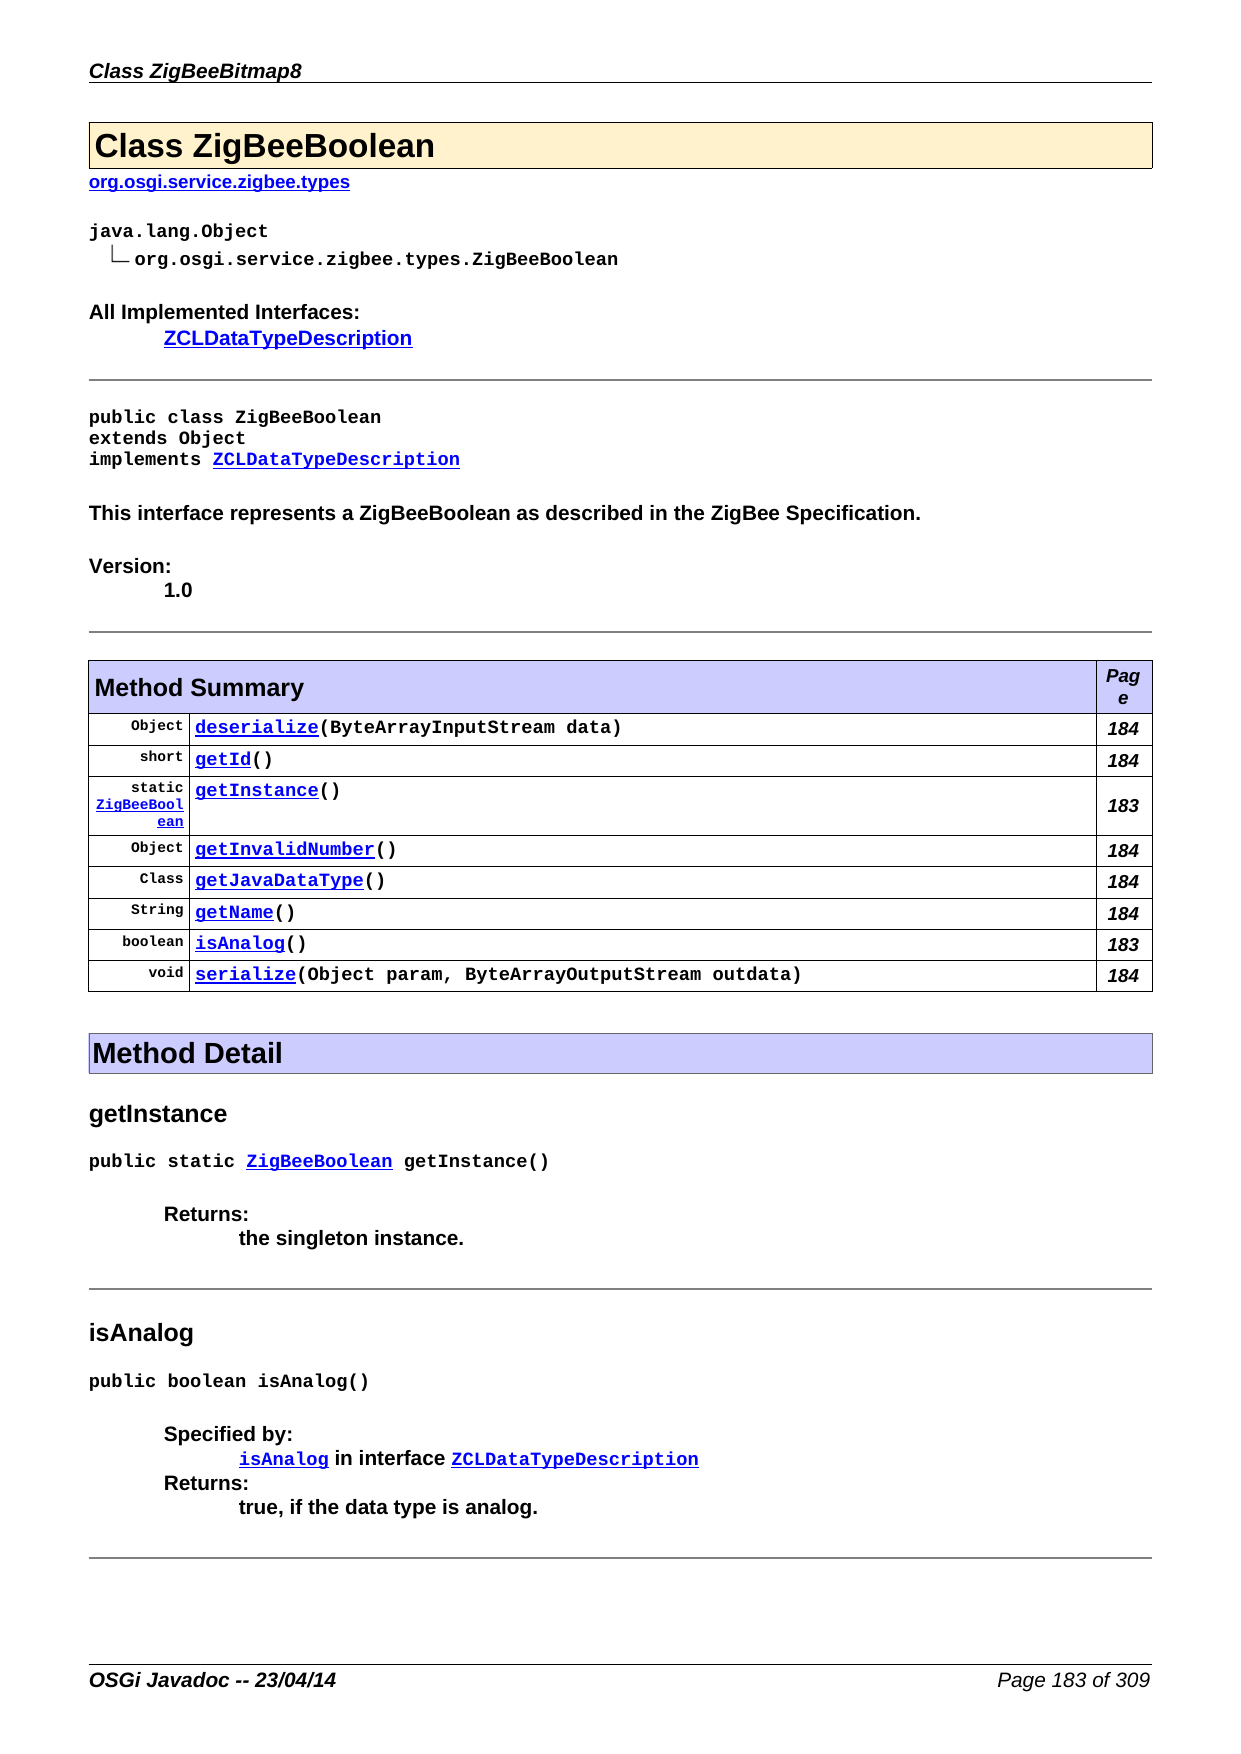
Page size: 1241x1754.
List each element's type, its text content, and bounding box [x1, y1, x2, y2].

text Specified by: [163, 1422, 1152, 1446]
table_cell isAnalog() [190, 930, 1096, 960]
table_cell getInvalidNumber() [190, 836, 1096, 866]
table_cell Class [89, 867, 189, 898]
table_cell getJavaDataType() [190, 867, 1096, 898]
text org.osgi.service.zigbee.types.ZigBeeBoolean [88, 243, 1152, 271]
text ZCLDataTypeDescription [163, 326, 1152, 350]
table_cell 184 [1097, 777, 1152, 835]
table_header Page [1097, 661, 1152, 713]
text isAnalog in interface ZCLDataTypeDescription [238, 1446, 1152, 1471]
subtitle All Implemented Interfaces: [88, 300, 1152, 324]
table_cell void [89, 961, 189, 991]
table_cell Object [89, 836, 189, 866]
table_cell deserialize(ByteArrayInputStream data) [190, 714, 1096, 744]
text java.lang.Object [88, 222, 1152, 243]
subtitle Class ZigBeeBoolean [90, 123, 1152, 168]
table_cell 185 [1097, 867, 1152, 898]
table_cell 185 [1097, 961, 1152, 991]
table_cell 185 [1097, 714, 1152, 744]
table_cell 184 [1097, 930, 1152, 960]
picture [111, 243, 135, 266]
table_cell getName() [190, 899, 1096, 929]
table_header Method Summary [89, 661, 1096, 713]
text 1.0 [163, 578, 1152, 602]
text public static ZigBeeBoolean getInstance() [88, 1152, 1152, 1173]
text org.osgi.service.zigbee.types [88, 171, 1152, 193]
text true, if the data type is analog. [238, 1495, 1152, 1519]
subtitle getInstance [88, 1099, 1152, 1128]
text Returns: [163, 1202, 1152, 1226]
table_cell static ZigBeeBoolean [89, 777, 189, 835]
text the singleton instance. [238, 1226, 1152, 1250]
text extends Object [88, 429, 1152, 450]
text public boolean isAnalog() [88, 1371, 1152, 1393]
table_cell getId() [190, 746, 1096, 776]
table_cell String [89, 899, 189, 929]
text implements ZCLDataTypeDescription [88, 450, 1152, 471]
table_cell short [89, 746, 189, 776]
subtitle isAnalog [88, 1318, 1152, 1347]
subtitle Method Detail [90, 1034, 1152, 1073]
table_cell serialize(Object param, ByteArrayOutputStream outdata) [190, 961, 1096, 991]
text Returns: [163, 1471, 1152, 1495]
table_cell 185 [1097, 836, 1152, 866]
table_cell 185 [1097, 746, 1152, 776]
table_cell 185 [1097, 899, 1152, 929]
text This interface represents a ZigBeeBoolean as described in the ZigBee Specification. [88, 501, 1152, 524]
table_cell Object [89, 714, 189, 744]
text public class ZigBeeBoolean [88, 408, 1152, 429]
table_cell getInstance() [190, 777, 1096, 835]
text Version: [88, 554, 1152, 578]
table_cell boolean [89, 930, 189, 960]
